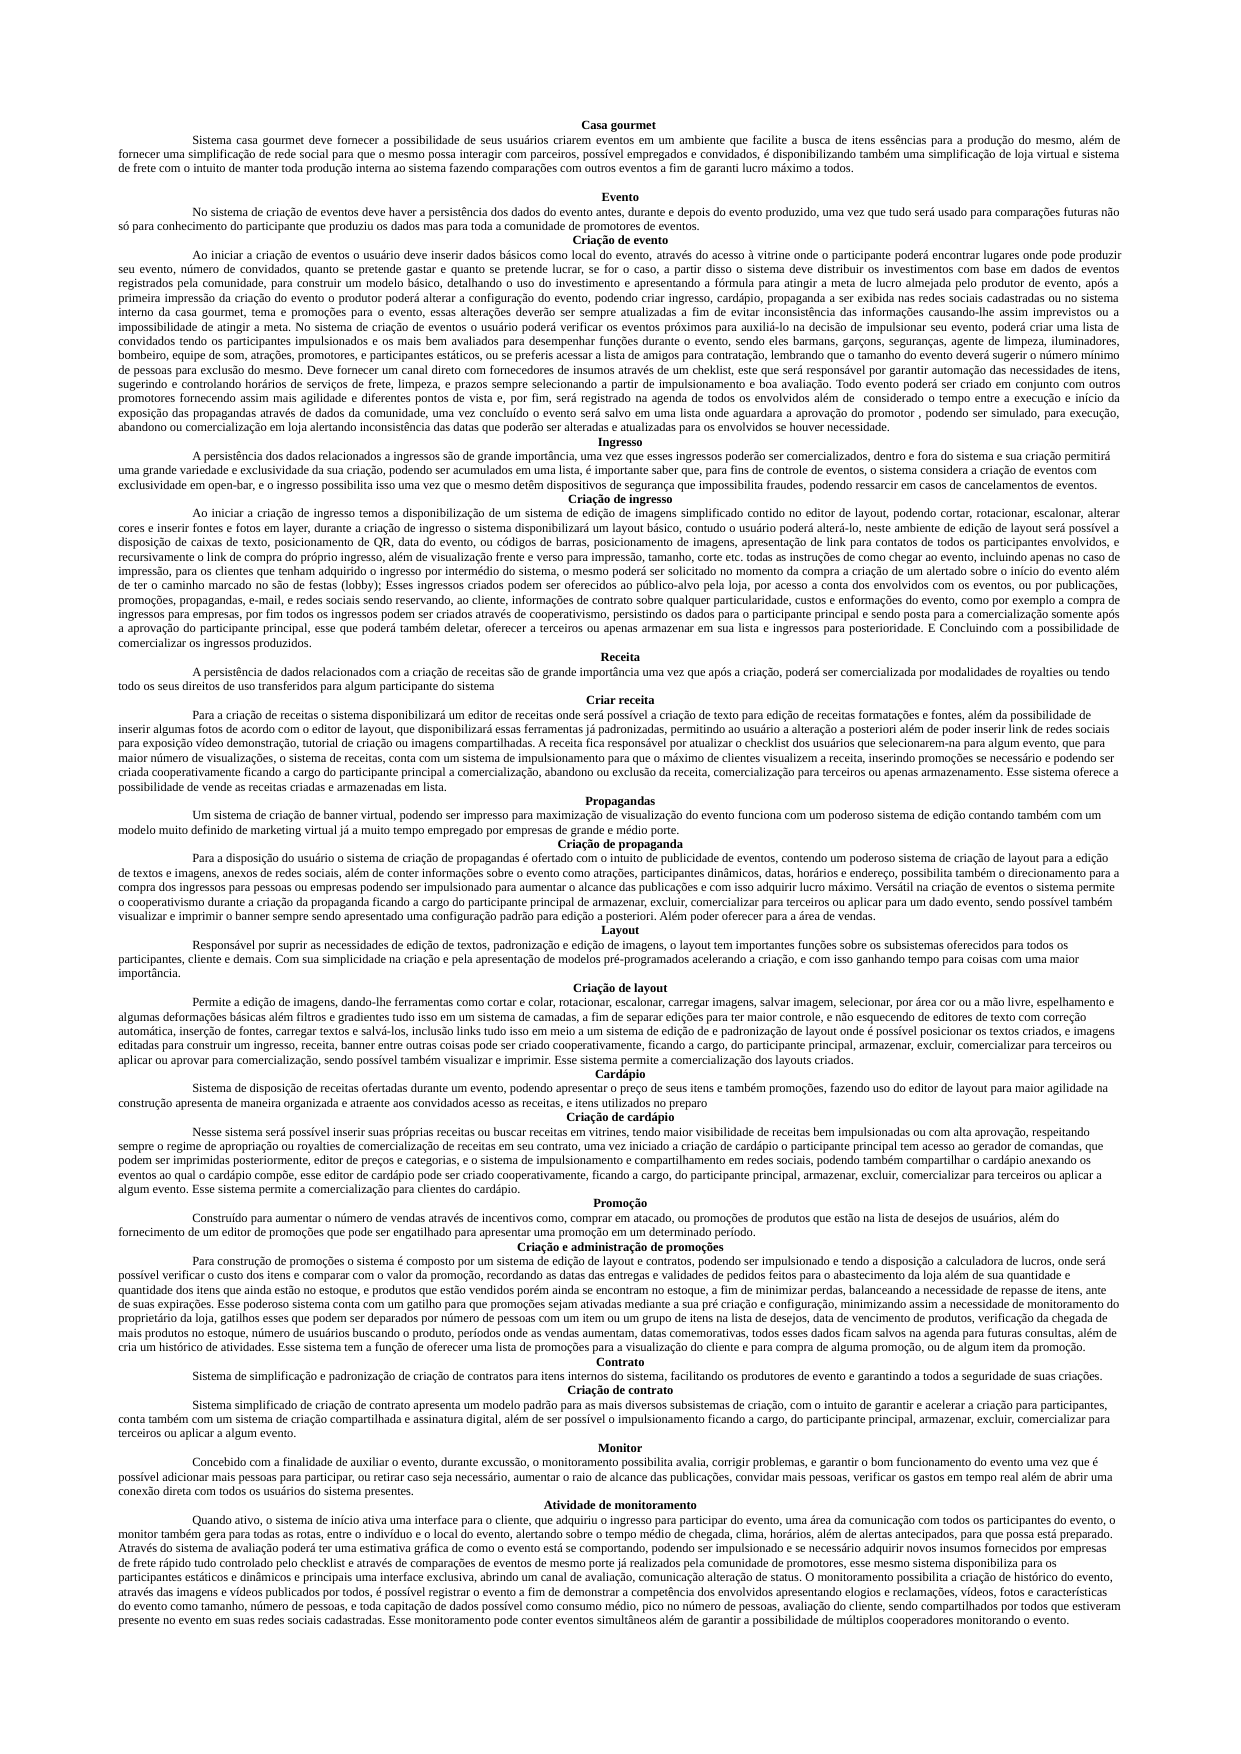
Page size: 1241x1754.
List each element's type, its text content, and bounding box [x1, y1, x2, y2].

text Casa gourmet [118, 118, 1122, 132]
text Sistema casa gourmet deve fornecer a possibilidade de seus usuários criarem eventos em um ambiente que facilite a busca de itens essências para a produção do mesmo, além de fornecer uma simplificação de rede social para que o mesmo possa interagir com parceiros, possível empregados e convidados, é disponibilizando também uma simplificação de loja virtual e sistema de frete com o intuito de manter toda produção interna ao sistema fazendo comparações com outros eventos a fim de garanti lucro máximo a todos. [118, 132, 1122, 176]
text Para a criação de receitas o sistema disponibilizará um editor de receitas onde será possível a criação de texto para edição de receitas formatações e fontes, além da possibilidade de inserir algumas fotos de acordo com o editor de layout, que disponibilizará essas ferramentas já padronizadas, permitindo ao usuário a alteração a posteriori além de poder inserir link de redes sociais para exposição vídeo demonstração, tutorial de criação ou imagens compartilhadas. A receita fica responsável por atualizar o checklist dos usuários que selecionarem-na para algum evento, que para maior número de visualizações, o sistema de receitas, conta com um sistema de impulsionamento para que o máximo de clientes visualizem a receita, inserindo promoções se necessário e podendo ser criada cooperativamente ficando a cargo do participante principal a comercialização, abandono ou exclusão da receita, comercialização para terceiros ou apenas armazenamento. Esse sistema oferece a possibilidade de vende as receitas criadas e armazenadas em lista. [118, 707, 1122, 794]
text Criação de layout [118, 981, 1122, 995]
text Criação de contrato [118, 1383, 1122, 1397]
text Evento [118, 190, 1122, 204]
text Para construção de promoções o sistema é composto por um sistema de edição de layout e contratos, podendo ser impulsionado e tendo a disposição a calculadora de lucros, onde será possível verificar o custo dos itens e comparar com o valor da promoção, recordando as datas das entregas e validades de pedidos feitos para o abastecimento da loja além de sua quantidade e quantidade dos itens que ainda estão no estoque, e produtos que estão vendidos porém ainda se encontram no estoque, a fim de minimizar perdas, balanceando a necessidade de repasse de itens, ante de suas expirações. Esse poderoso sistema conta com um gatilho para que promoções sejam ativadas mediante a sua pré criação e configuração, minimizando assim a necessidade de monitoramento do proprietário da loja, gatilhos esses que podem ser deparados por número de pessoas com um item ou um grupo de itens na lista de desejos, data de vencimento de produtos, verificação da chegada de mais produtos no estoque, número de usuários buscando o produto, períodos onde as vendas aumentam, datas comemorativas, todos esses dados ficam salvos na agenda para futuras consultas, além de cria um histórico de atividades. Esse sistema tem a função de oferecer uma lista de promoções para a visualização do cliente e para compra de alguma promoção, ou de algum item da promoção. [118, 1254, 1122, 1354]
text Concebido com a finalidade de auxiliar o evento, durante excussão, o monitoramento possibilita avalia, corrigir problemas, e garantir o bom funcionamento do evento uma vez que é possível adicionar mais pessoas para participar, ou retirar caso seja necessário, aumentar o raio de alcance das publicações, convidar mais pessoas, verificar os gastos em tempo real além de abrir uma conexão direta com todos os usuários do sistema presentes. [118, 1455, 1122, 1498]
text Sistema de disposição de receitas ofertadas durante um evento, podendo apresentar o preço de seus itens e também promoções, fazendo uso do editor de layout para maior agilidade na construção apresenta de maneira organizada e atraente aos convidados acesso as receitas, e itens utilizados no preparo [118, 1081, 1122, 1110]
text Propagandas [118, 794, 1122, 808]
text No sistema de criação de eventos deve haver a persistência dos dados do evento antes, durante e depois do evento produzido, uma vez que tudo será usado para comparações futuras não só para conhecimento do participante que produziu os dados mas para toda a comunidade de promotores de eventos. [118, 204, 1122, 233]
text Criação e administração de promoções [118, 1239, 1122, 1254]
text A persistência dos dados relacionados a ingressos são de grande importância, uma vez que esses ingressos poderão ser comercializados, dentro e fora do sistema e sua criação permitirá uma grande variedade e exclusividade da sua criação, podendo ser acumulados em uma lista, é importante saber que, para fins de controle de eventos, o sistema considera a criação de eventos com exclusividade em open-bar, e o ingresso possibilita isso uma vez que o mesmo detêm dispositivos de segurança que impossibilita fraudes, podendo ressarcir em casos de cancelamentos de eventos. [118, 449, 1122, 492]
text Contrato [118, 1354, 1122, 1369]
text Sistema simplificado de criação de contrato apresenta um modelo padrão para as mais diversos subsistemas de criação, com o intuito de garantir e acelerar a criação para participantes, conta também com um sistema de criação compartilhada e assinatura digital, além de ser possível o impulsionamento ficando a cargo, do participante principal, armazenar, excluir, comercializar para terceiros ou aplicar a algum evento. [118, 1397, 1122, 1441]
text Ingresso [118, 434, 1122, 449]
text Nesse sistema será possível inserir suas próprias receitas ou buscar receitas em vitrines, tendo maior visibilidade de receitas bem impulsionadas ou com alta aprovação, respeitando sempre o regime de apropriação ou royalties de comercialização de receitas em seu contrato, uma vez iniciado a criação de cardápio o participante principal tem acesso ao gerador de comandas, que podem ser imprimidas posteriormente, editor de preços e categorias, e o sistema de impulsionamento e compartilhamento em redes sociais, podendo também compartilhar o cardápio anexando os eventos ao qual o cardápio compõe, esse editor de cardápio pode ser criado cooperativamente, ficando a cargo, do participante principal, armazenar, excluir, comercializar para terceiros ou aplicar a algum evento. Esse sistema permite a comercialização para clientes do cardápio. [118, 1124, 1122, 1196]
text Quando ativo, o sistema de início ativa uma interface para o cliente, que adquiriu o ingresso para participar do evento, uma área da comunicação com todos os participantes do evento, o monitor também gera para todas as rotas, entre o indivíduo e o local do evento, alertando sobre o tempo médio de chegada, clima, horários, além de alertas antecipados, para que possa está preparado. Através do sistema de avaliação poderá ter uma estimativa gráfica de como o evento está se comportando, podendo ser impulsionado e se necessário adquirir novos insumos fornecidos por empresas de frete rápido tudo controlado pelo checklist e através de comparações de eventos de mesmo porte já realizados pela comunidade de promotores, esse mesmo sistema disponibiliza para os participantes estáticos e dinâmicos e principais uma interface exclusiva, abrindo um canal de avaliação, comunicação alteração de status. O monitoramento possibilita a criação de histórico do evento, através das imagens e vídeos publicados por todos, é possível registrar o evento a fim de demonstrar a competência dos envolvidos apresentando elogios e reclamações, vídeos, fotos e características do evento como tamanho, número de pessoas, e toda capitação de dados possível como consumo médio, pico no número de pessoas, avaliação do cliente, sendo compartilhados por todos que estiveram presente no evento em suas redes sociais cadastradas. Esse monitoramento pode conter eventos simultâneos além de garantir a possibilidade de múltiplos cooperadores monitorando o evento. [118, 1512, 1122, 1627]
text Criação de propaganda [118, 837, 1122, 851]
text Ao iniciar a criação de ingresso temos a disponibilização de um sistema de edição de imagens simplificado contido no editor de layout, podendo cortar, rotacionar, escalonar, alterar cores e inserir fontes e fotos em layer, durante a criação de ingresso o sistema disponibilizará um layout básico, contudo o usuário poderá alterá-lo, neste ambiente de edição de layout será possível a disposição de caixas de texto, posicionamento de QR, data do evento, ou códigos de barras, posicionamento de imagens, apresentação de link para contatos de todos os participantes envolvidos, e recursivamente o link de compra do próprio ingresso, além de visualização frente e verso para impressão, tamanho, corte etc. todas as instruções de como chegar ao evento, incluindo apenas no caso de impressão, para os clientes que tenham adquirido o ingresso por intermédio do sistema, o mesmo poderá ser solicitado no momento da compra a criação de um alertado sobre o início do evento além de ter o caminho marcado no são de festas (lobby); Esses ingressos criados podem ser oferecidos ao público-alvo pela loja, por acesso a conta dos envolvidos com os eventos, ou por publicações, promoções, propagandas, e-mail, e redes sociais sendo reservando, ao cliente, informações de contrato sobre qualquer particularidade, custos e enformações do evento, como por exemplo a compra de ingressos para empresas, por fim todos os ingressos podem ser criados através de cooperativismo, persistindo os dados para o participante principal e sendo posta para a comercialização somente após a aprovação do participante principal, esse que poderá também deletar, oferecer a terceiros ou apenas armazenar em sua lista e ingressos para posterioridade. E Concluindo com a possibilidade de comercializar os ingressos produzidos. [118, 506, 1122, 650]
text Para a disposição do usuário o sistema de criação de propagandas é ofertado com o intuito de publicidade de eventos, contendo um poderoso sistema de criação de layout para a edição de textos e imagens, anexos de redes sociais, além de conter informações sobre o evento como atrações, participantes dinâmicos, datas, horários e endereço, possibilita também o direcionamento para a compra dos ingressos para pessoas ou empresas podendo ser impulsionado para aumentar o alcance das publicações e com isso adquirir lucro máximo. Versátil na criação de eventos o sistema permite o cooperativismo durante a criação da propaganda ficando a cargo do participante principal de armazenar, excluir, comercializar para terceiros ou aplicar para um dado evento, sendo possível também visualizar e imprimir o banner sempre sendo apresentado uma configuração padrão para edição a posteriori. Além poder oferecer para a área de vendas. [118, 851, 1122, 923]
text Criação de evento [118, 233, 1122, 247]
text Responsável por suprir as necessidades de edição de textos, padronização e edição de imagens, o layout tem importantes funções sobre os subsistemas oferecidos para todos os participantes, cliente e demais. Com sua simplicidade na criação e pela apresentação de modelos pré-programados acelerando a criação, e com isso ganhando tempo para coisas com uma maior importância. [118, 937, 1122, 981]
text Construído para aumentar o número de vendas através de incentivos como, comprar em atacado, ou promoções de produtos que estão na lista de desejos de usuários, além do fornecimento de um editor de promoções que pode ser engatilhado para apresentar uma promoção em um determinado período. [118, 1211, 1122, 1239]
text Criação de ingresso [118, 492, 1122, 506]
text Cardápio [118, 1067, 1122, 1081]
text Sistema de simplificação e padronização de criação de contratos para itens internos do sistema, facilitando os produtores de evento e garantindo a todos a seguridade de suas criações. [118, 1369, 1122, 1383]
text Permite a edição de imagens, dando-lhe ferramentas como cortar e colar, rotacionar, escalonar, carregar imagens, salvar imagem, selecionar, por área cor ou a mão livre, espelhamento e algumas deformações básicas além filtros e gradientes tudo isso em um sistema de camadas, a fim de separar edições para ter maior controle, e não esquecendo de editores de texto com correção automática, inserção de fontes, carregar textos e salvá-los, inclusão links tudo isso em meio a um sistema de edição de e padronização de layout onde é possível posicionar os textos criados, e imagens editadas para construir um ingresso, receita, banner entre outras coisas pode ser criado cooperativamente, ficando a cargo, do participante principal, armazenar, excluir, comercializar para terceiros ou aplicar ou aprovar para comercialização, sendo possível também visualizar e imprimir. Esse sistema permite a comercialização dos layouts criados. [118, 995, 1122, 1067]
text Criar receita [118, 693, 1122, 707]
text Criação de cardápio [118, 1110, 1122, 1124]
text Monitor [118, 1441, 1122, 1455]
text Atividade de monitoramento [118, 1498, 1122, 1512]
text A persistência de dados relacionados com a criação de receitas são de grande importância uma vez que após a criação, poderá ser comercializada por modalidades de royalties ou tendo todo os seus direitos de uso transferidos para algum participante do sistema [118, 664, 1122, 693]
text Promoção [118, 1196, 1122, 1211]
text Ao iniciar a criação de eventos o usuário deve inserir dados básicos como local do evento, através do acesso à vitrine onde o participante poderá encontrar lugares onde pode produzir seu evento, número de convidados, quanto se pretende gastar e quanto se pretende lucrar, se for o caso, a partir disso o sistema deve distribuir os investimentos com base em dados de eventos registrados pela comunidade, para construir um modelo básico, detalhando o uso do investimento e apresentando a fórmula para atingir a meta de lucro almejada pelo produtor de evento, após a primeira impressão da criação do evento o produtor poderá alterar a configuração do evento, podendo criar ingresso, cardápio, propaganda a ser exibida nas redes sociais cadastradas ou no sistema interno da casa gourmet, tema e promoções para o evento, essas alterações deverão ser sempre atualizadas a fim de evitar inconsistência das informações causando-lhe assim imprevistos ou a impossibilidade de atingir a meta. No sistema de criação de eventos o usuário poderá verificar os eventos próximos para auxiliá-lo na decisão de impulsionar seu evento, poderá criar uma lista de convidados tendo os participantes impulsionados e os mais bem avaliados para desempenhar funções durante o evento, sendo eles barmans, garçons, seguranças, agente de limpeza, iluminadores, bombeiro, equipe de som, atrações, promotores, e participantes estáticos, ou se preferis acessar a lista de amigos para contratação, lembrando que o tamanho do evento deverá sugerir o número mínimo de pessoas para exclusão do mesmo. Deve fornecer um canal direto com fornecedores de insumos através de um cheklist, este que será responsável por garantir automação das necessidades de itens, sugerindo e controlando horários de serviços de frete, limpeza, e prazos sempre selecionando a partir de impulsionamento e boa avaliação. Todo evento poderá ser criado em conjunto com outros promotores fornecendo assim mais agilidade e diferentes pontos de vista e, por fim, será registrado na agenda de todos os envolvidos além de considerado o tempo entre a execução e início da exposição das propagandas através de dados da comunidade, uma vez concluído o evento será salvo em uma lista onde aguardara a aprovação do promotor , podendo ser simulado, para execução, abandono ou comercialização em loja alertando inconsistência das datas que poderão ser alteradas e atualizadas para os envolvidos se houver necessidade. [118, 247, 1122, 434]
text Layout [118, 923, 1122, 937]
text Um sistema de criação de banner virtual, podendo ser impresso para maximização de visualização do evento funciona com um poderoso sistema de edição contando também com um modelo muito definido de marketing virtual já a muito tempo empregado por empresas de grande e médio porte. [118, 808, 1122, 837]
text Receita [118, 650, 1122, 664]
